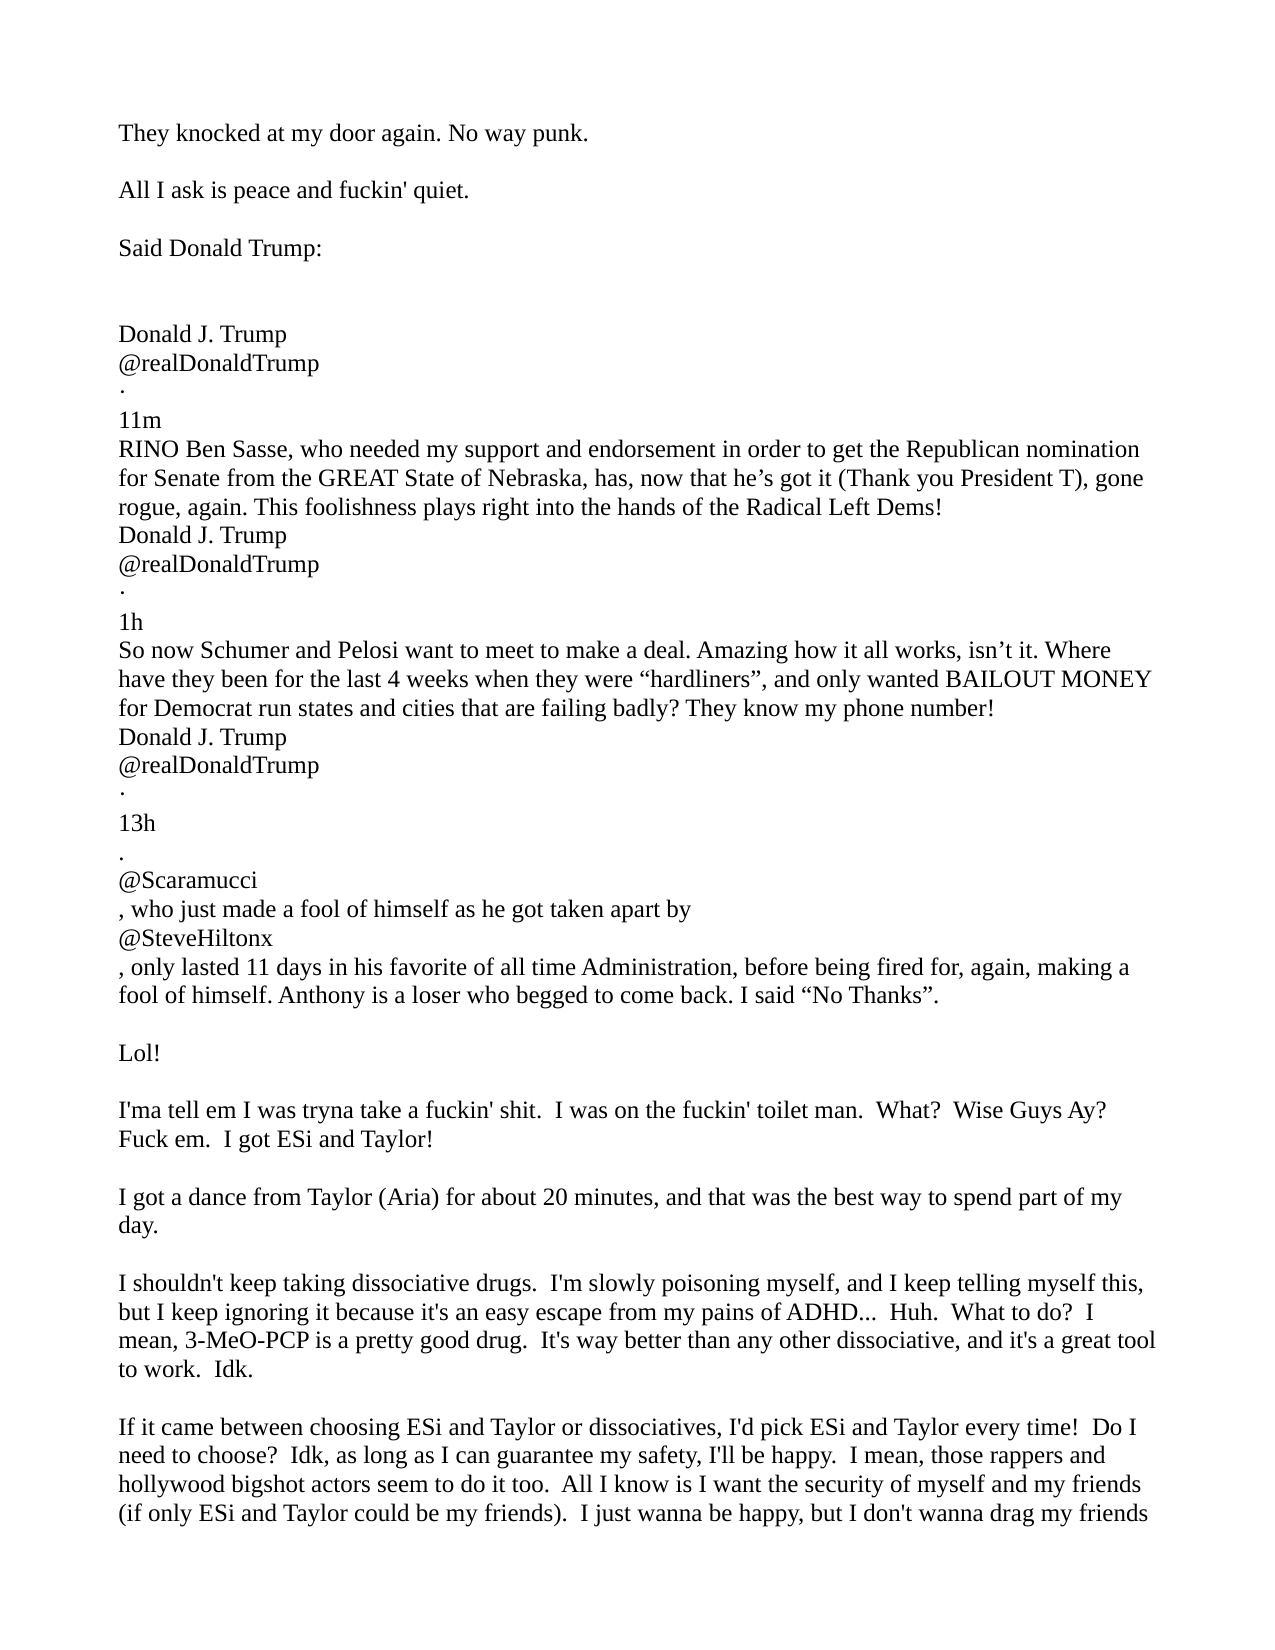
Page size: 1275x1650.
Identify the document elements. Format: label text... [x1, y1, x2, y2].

text All I ask is peace and fuckin' quiet. [118, 176, 1157, 204]
text · [118, 578, 1157, 607]
text Donald J. Trump [118, 319, 1157, 348]
text · [118, 779, 1157, 808]
text @SteveHiltonx [118, 923, 1157, 952]
text , who just made a fool of himself as he got taken apart by [118, 894, 1157, 923]
text They knocked at my door again. No way punk. [118, 118, 1157, 147]
text Lol! [118, 1038, 1157, 1067]
text RINO Ben Sasse, who needed my support and endorsement in order to get the Republican nomination for Senate from the GREAT State of Nebraska, has, now that he’s got it (Thank you President T), gone rogue, again. This foolishness plays right into the hands of the Radical Left Dems! [118, 434, 1157, 521]
text · [118, 377, 1157, 406]
text Said Donald Trump: [118, 233, 1157, 262]
text , only lasted 11 days in his favorite of all time Administration, before being fired for, again, making a fool of himself. Anthony is a loser who begged to come back. I said “No Thanks”. [118, 952, 1157, 1009]
text I shouldn't keep taking dissociative drugs. I'm slowly poisoning myself, and I keep telling myself this, but I keep ignoring it because it's an easy escape from my pains of ADHD... Huh. What to do? I mean, 3-MeO-PCP is a pretty good drug. It's way better than any other dissociative, and it's a great tool to work. Idk. [118, 1268, 1157, 1383]
text So now Schumer and Pelosi want to meet to make a deal. Amazing how it all works, isn’t it. Where have they been for the last 4 weeks when they were “hardliners”, and only wanted BAILOUT MONEY for Democrat run states and cities that are failing badly? They know my phone number! [118, 636, 1157, 722]
text If it came between choosing ESi and Taylor or dissociatives, I'd pick ESi and Taylor every time! Do I need to choose? Idk, as long as I can guarantee my safety, I'll be happy. I mean, those rappers and hollywood bigshot actors seem to do it too. All I know is I want the security of myself and my friends (if only ESi and Taylor could be my friends). I just wanna be happy, but I don't wanna drag my friends [118, 1412, 1157, 1527]
text . [118, 837, 1157, 866]
text @realDonaldTrump [118, 348, 1157, 377]
text I'ma tell em I was tryna take a fuckin' shit. I was on the fuckin' toilet man. What? Wise Guys Ay? Fuck em. I got ESi and Taylor! [118, 1096, 1157, 1153]
text @realDonaldTrump [118, 751, 1157, 779]
text Donald J. Trump [118, 521, 1157, 549]
text 13h [118, 808, 1157, 837]
text Donald J. Trump [118, 722, 1157, 751]
text @Scaramucci [118, 866, 1157, 894]
text I got a dance from Taylor (Aria) for about 20 minutes, and that was the best way to spend part of my day. [118, 1182, 1157, 1239]
text @realDonaldTrump [118, 549, 1157, 578]
text 1h [118, 607, 1157, 636]
text 11m [118, 406, 1157, 434]
